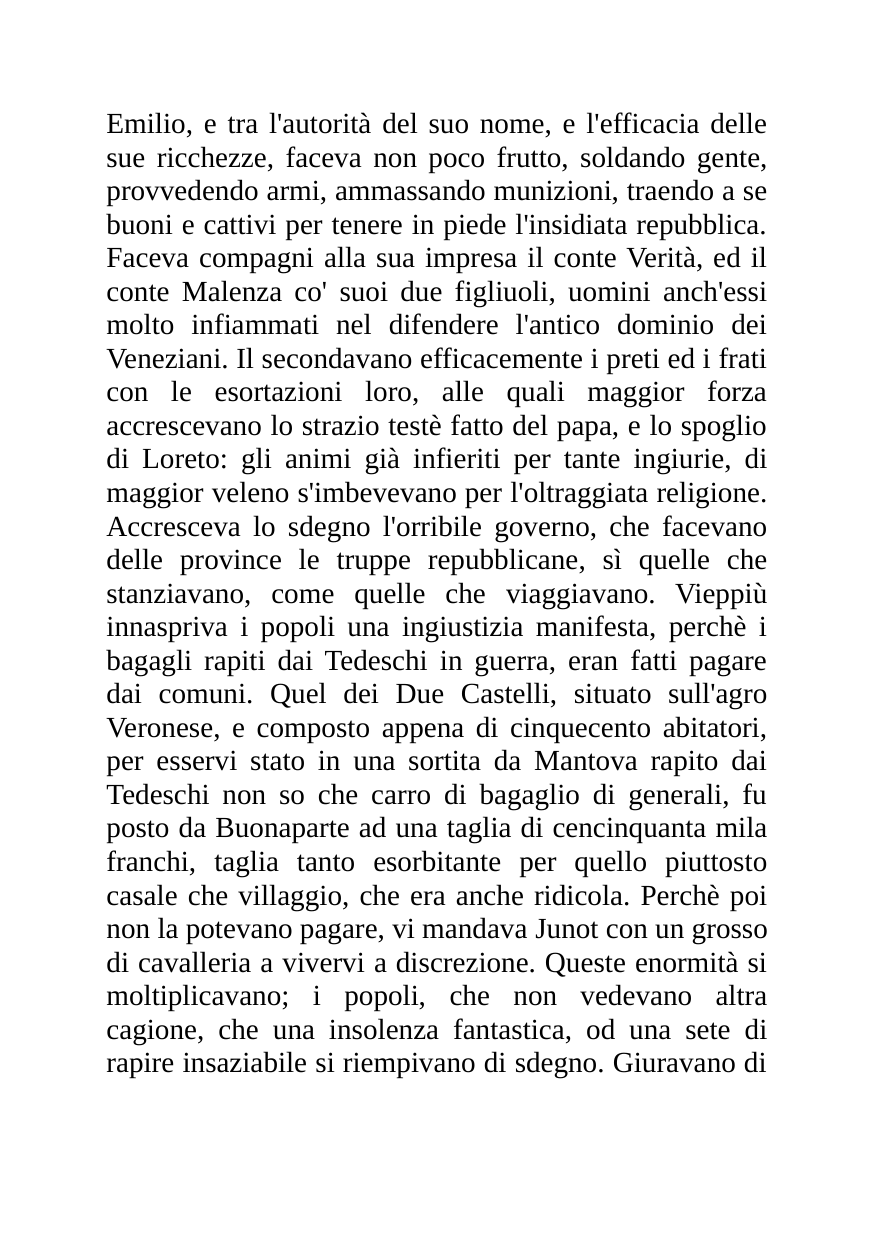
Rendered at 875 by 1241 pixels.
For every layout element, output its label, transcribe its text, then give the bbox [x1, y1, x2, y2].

text Emilio, e tra l'autorità del suo nome, e l'efficacia delle sue ricchezze, faceva non poco frutto, soldando gente, provvedendo armi, ammassando munizioni, traendo a se buoni e cattivi per tenere in piede l'insidiata repubblica. Faceva compagni alla sua impresa il conte Verità, ed il conte Malenza co' suoi due figliuoli, uomini anch'essi molto infiammati nel difendere l'antico dominio dei Veneziani. Il secondavano efficacemente i preti ed i frati con le esortazioni loro, alle quali maggior forza accrescevano lo strazio testè fatto del papa, e lo spoglio di Loreto: gli animi già infieriti per tante ingiurie, di maggior veleno s'imbevevano per l'oltraggiata religione. Accresceva lo sdegno l'orribile governo, che facevano delle province le truppe repubblicane, sì quelle che stanziavano, come quelle che viaggiavano. Vieppiù innaspriva i popoli una ingiustizia manifesta, perchè i bagagli rapiti dai Tedeschi in guerra, eran fatti pagare dai comuni. Quel dei Due Castelli, situato sull'agro Veronese, e composto appena di cinquecento abitatori, per esservi stato in una sortita da Mantova rapito dai Tedeschi non so che carro di bagaglio di generali, fu posto da Buonaparte ad una taglia di cencinquanta mila franchi, taglia tanto esorbitante per quello piuttosto casale che villaggio, che era anche ridicola. Perchè poi non la potevano pagare, vi mandava Junot con un grosso di cavalleria a vivervi a discrezione. Queste enormità si moltiplicavano; i popoli, che non vedevano altra cagione, che una insolenza fantastica, od una sete di rapire insaziabile si riempivano di sdegno. Giuravano di [106, 106, 768, 1079]
